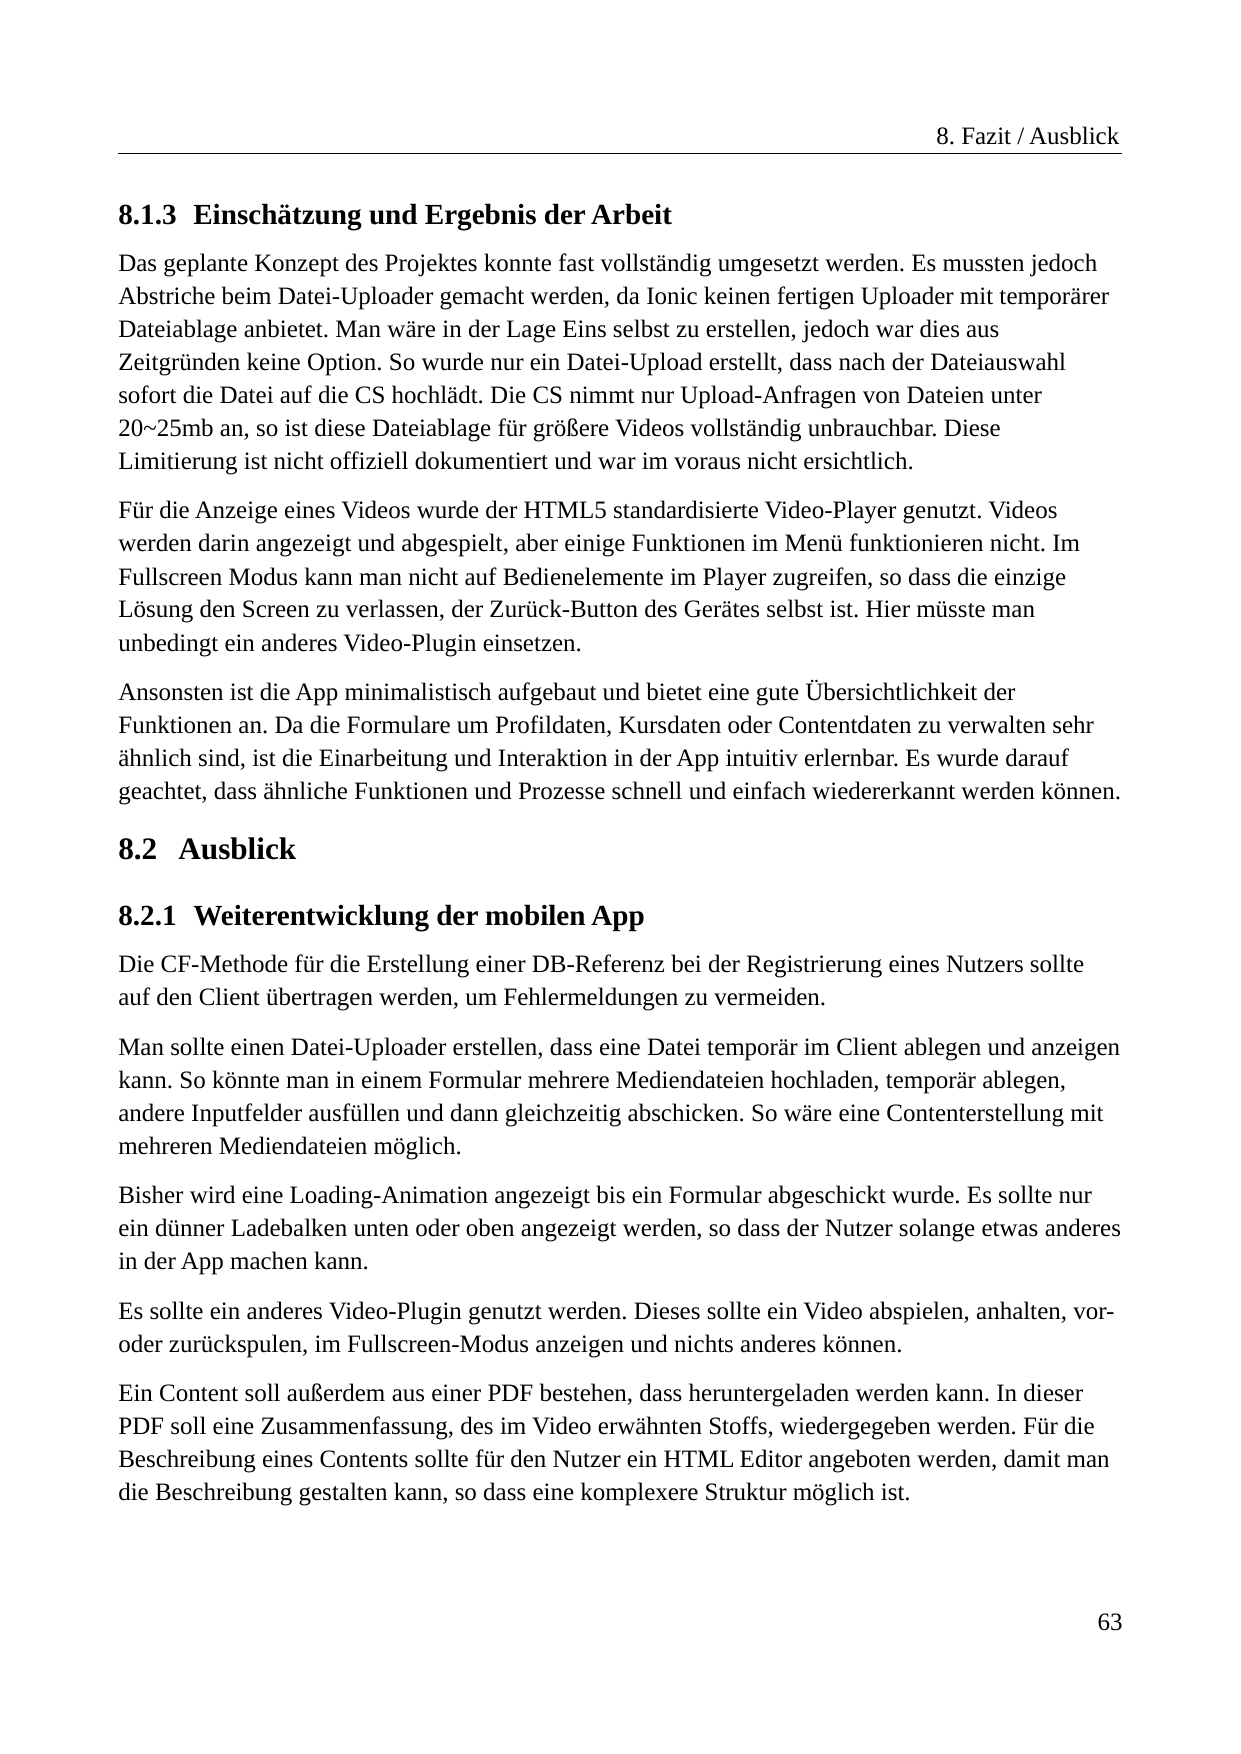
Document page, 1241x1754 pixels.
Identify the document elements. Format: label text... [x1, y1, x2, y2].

text Man sollte einen Datei-Uploader erstellen, dass eine Datei temporär im Client ablegen und anzeigen kann. So könnte man in einem Formular mehrere Mediendateien hochladen, temporär ablegen, andere Inputfelder ausfüllen und dann gleichzeitig abschicken. So wäre eine Contenterstellung mit mehreren Mediendateien möglich. [118, 1032, 1122, 1160]
text Bisher wird eine Loading-Animation angezeigt bis ein Formular abgeschickt wurde. Es sollte nur ein dünner Ladebalken unten oder oben angezeigt werden, so dass der Nutzer solange etwas anderes in der App machen kann. [118, 1180, 1122, 1275]
text Das geplante Konzept des Projektes konnte fast vollständig umgesetzt werden. Es mussten jedoch Abstriche beim Datei-Uploader gemacht werden, da Ionic keinen fertigen Uploader mit temporärer Dateiablage anbietet. Man wäre in der Lage Eins selbst zu erstellen, jedoch war dies aus Zeitgründen keine Option. So wurde nur ein Datei-Upload erstellt, dass nach der Dateiauswahl sofort die Datei auf die CS hochlädt. Die CS nimmt nur Upload-Anfragen von Dateien unter 20~25mb an, so ist diese Dateiablage für größere Videos vollständig unbrauchbar. Diese Limitierung ist nicht offiziell dokumentiert und war im voraus nicht ersichtlich. [118, 248, 1122, 475]
text Ein Content soll außerdem aus einer PDF bestehen, dass heruntergeladen werden kann. In dieser PDF soll eine Zusammenfassung, des im Video erwähnten Stoffs, wiedergegeben werden. Für die Beschreibung eines Contents sollte für den Nutzer ein HTML Editor angeboten werden, damit man die Beschreibung gestalten kann, so dass eine komplexere Struktur möglich ist. [118, 1378, 1122, 1506]
text Es sollte ein anderes Video-Plugin genutzt werden. Dieses sollte ein Video abspielen, anhalten, vor- oder zurückspulen, im Fullscreen-Modus anzeigen und nichts anderes können. [118, 1296, 1122, 1358]
text Die CF-Methode für die Erstellung einer DB-Referenz bei der Registrierung eines Nutzers sollte auf den Client übertragen werden, um Fehlermeldungen zu vermeiden. [118, 949, 1122, 1011]
subtitle Einschätzung und Ergebnis der Arbeit [118, 197, 1122, 230]
text Ansonsten ist die App minimalistisch aufgebaut und bietet eine gute Übersichtlichkeit der Funktionen an. Da die Formulare um Profildaten, Kursdaten oder Contentdaten zu verwalten sehr ähnlich sind, ist die Einarbeitung und Interaktion in der App intuitiv erlernbar. Es wurde darauf geachtet, dass ähnliche Funktionen und Prozesse schnell und einfach wiedererkannt werden können. [118, 677, 1122, 805]
subtitle Ausblick [118, 830, 1122, 866]
text Für die Anzeige eines Videos wurde der HTML5 standardisierte Video-Player genutzt. Videos werden darin angezeigt und abgespielt, aber einige Funktionen im Menü funktionieren nicht. Im Fullscreen Modus kann man nicht auf Bedienelemente im Player zugreifen, so dass die einzige Lösung den Screen zu verlassen, der Zurück-Button des Gerätes selbst ist. Hier müsste man unbedingt ein anderes Video-Plugin einsetzen. [118, 496, 1122, 656]
subtitle Weiterentwicklung der mobilen App [118, 898, 1122, 932]
